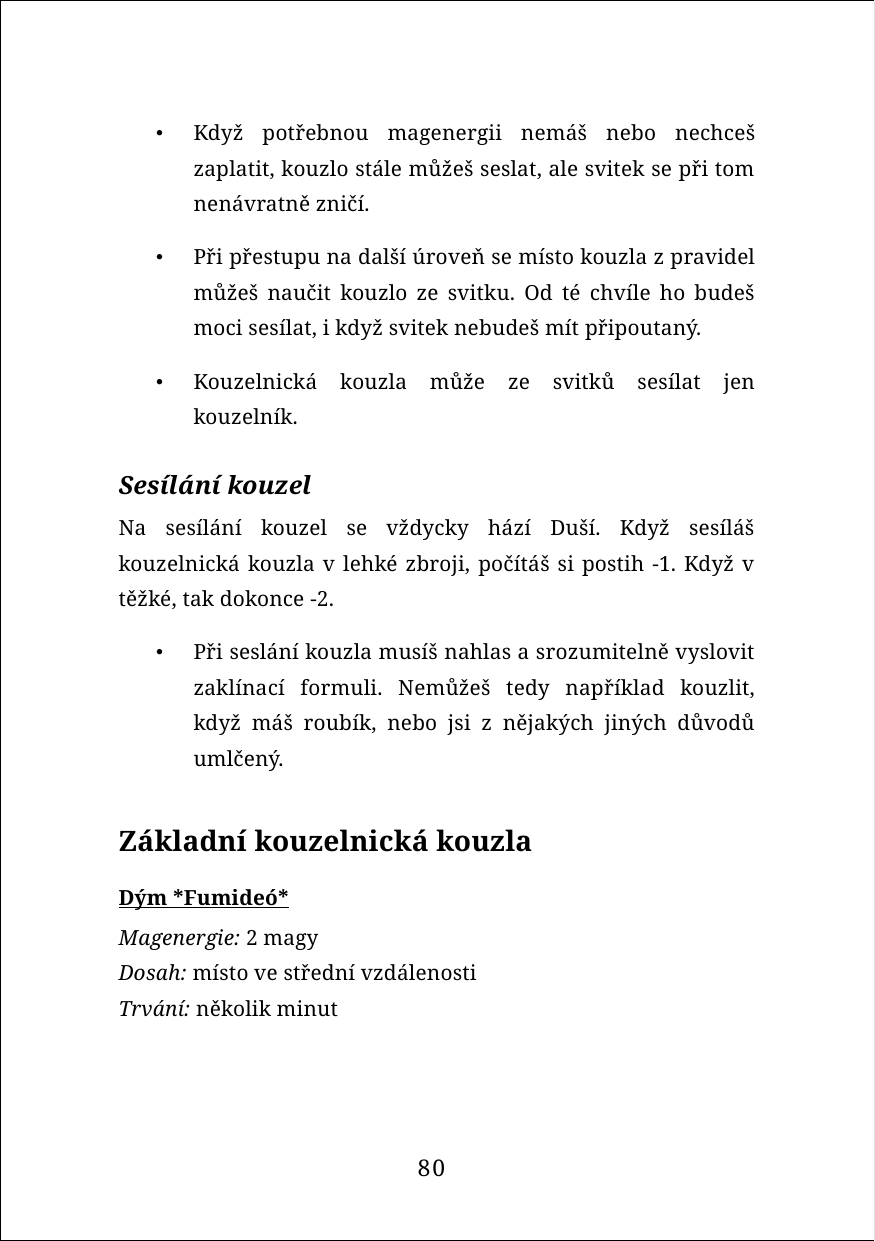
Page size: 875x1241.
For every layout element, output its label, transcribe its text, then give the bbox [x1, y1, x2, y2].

text Na sesílání kouzel se vždycky hází Duší. Když sesíláš kouzelnická kouzla v lehké zbroji, počítáš si postih -1. Když v těžké, tak dokonce -2. [118, 513, 756, 613]
text Magenergie: 2 magy Dosah: místo ve střední vzdálenosti Trvání: několik minut [118, 923, 756, 1022]
subtitle Sesílání kouzel [118, 467, 756, 501]
subtitle Dým *Fumideó* [118, 883, 756, 911]
subtitle Základní kouzelnická kouzla [118, 821, 756, 859]
list Kouzelnická kouzla může ze svitků sesílat jen kouzelník. [156, 367, 756, 431]
list Když potřebnou magenergii nemáš nebo nechceš zaplatit, kouzlo stále můžeš seslat, ale svitek se při tom nenávratně zničí. [156, 118, 756, 218]
list Při seslání kouzla musíš nahlas a srozumitelně vyslovit zaklínací formuli. Nemůžeš tedy například kouzlit, když máš roubík, nebo jsi z nějakých jiných důvodů umlčený. [156, 637, 756, 772]
list Při přestupu na další úroveň se místo kouzla z pravidel můžeš naučit kouzlo ze svitku. Od té chvíle ho budeš moci sesílat, i když svitek nebudeš mít připoutaný. [156, 242, 756, 342]
